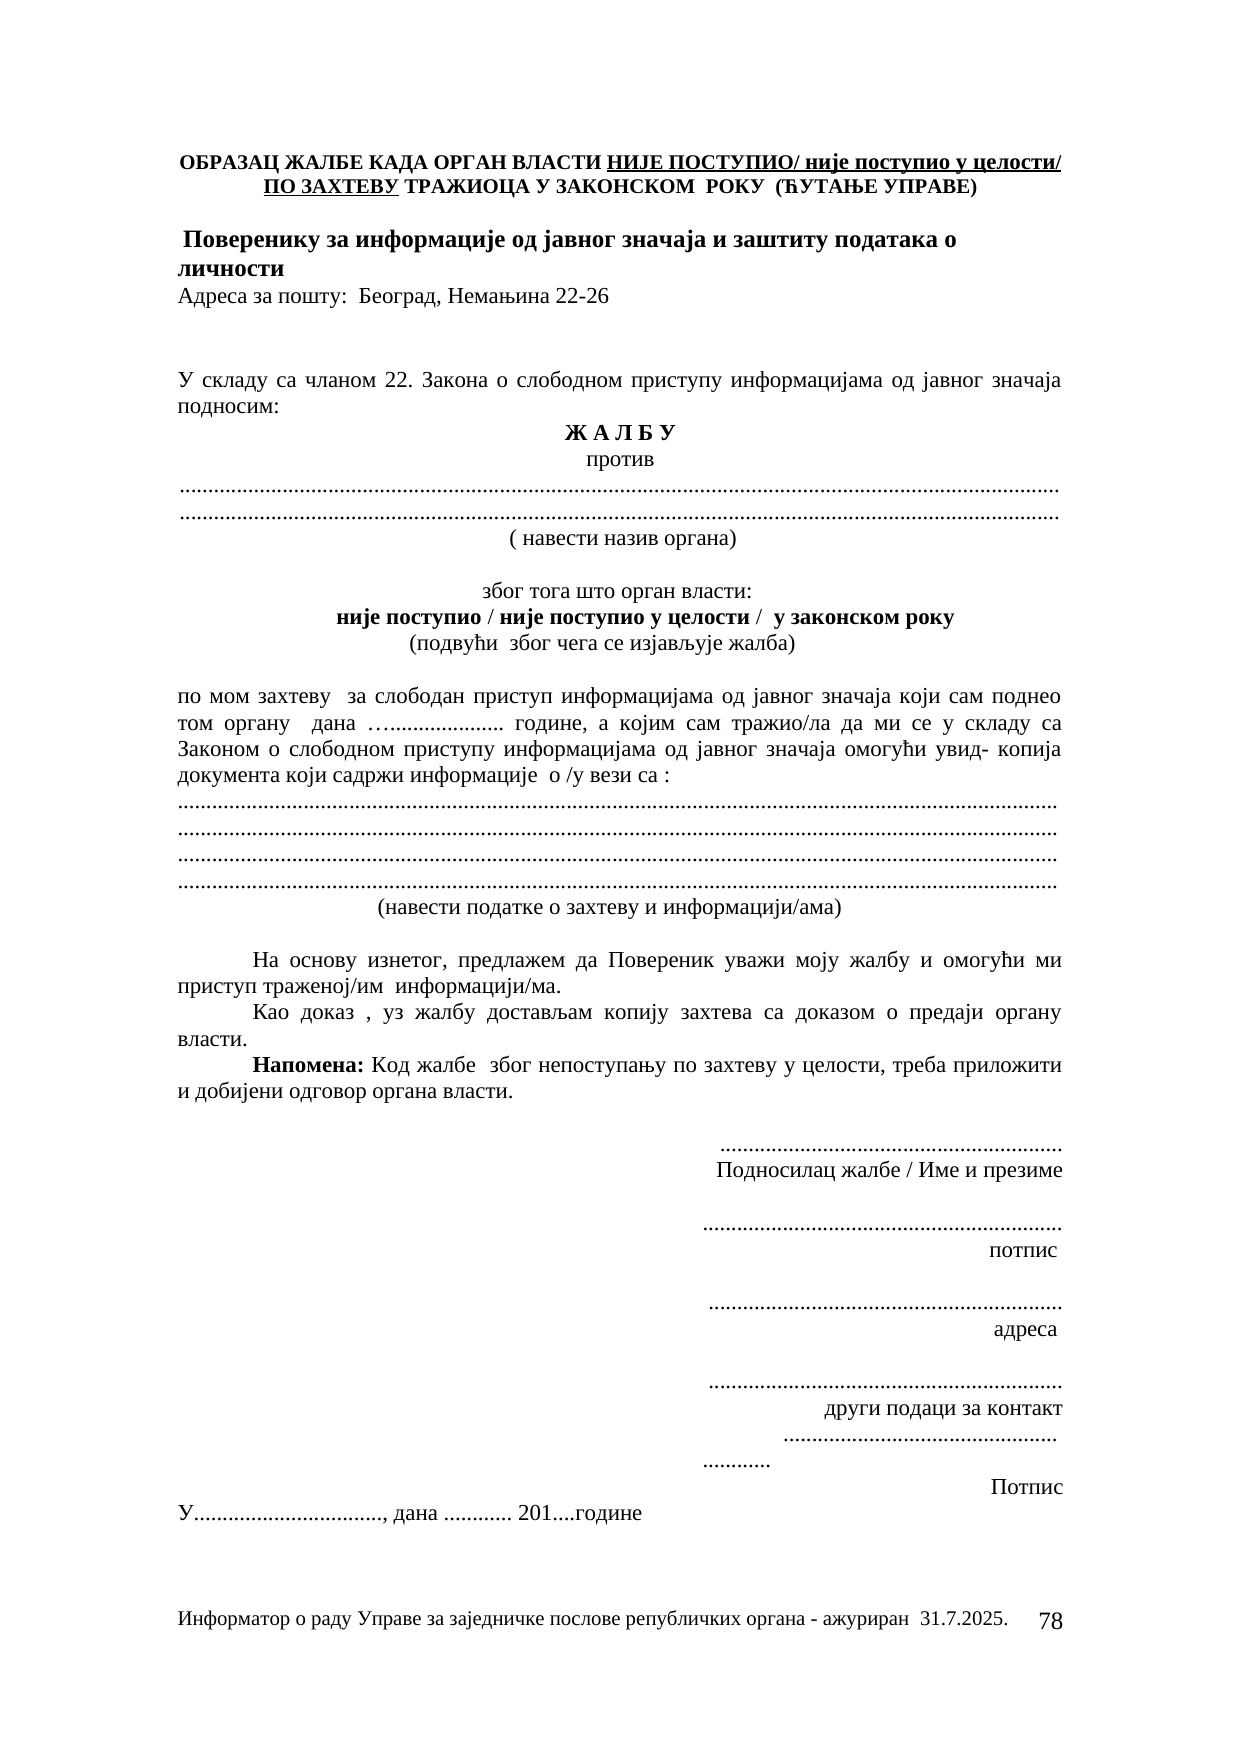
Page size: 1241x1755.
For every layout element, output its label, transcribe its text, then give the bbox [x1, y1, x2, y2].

text ( навести назив органа) [177, 524, 1063, 550]
text .......................................................................................................................................................... [177, 788, 1063, 814]
text ............................................................ [702, 1130, 1063, 1157]
text по мом захтеву за слободан приступ информацијама од јавног значаја који сам поднео том органу дана ….................... године, а којим сам тражио/ла да ми се у складу са Законом о слободном приступу информацијама од јавног значаја омогући увид- копија документа који садржи информације о /у вези са : [177, 682, 1063, 788]
text Као доказ , уз жалбу достављам копију захтева са доказом о предаји органу власти. [177, 998, 1063, 1051]
text против [177, 445, 1063, 471]
text .............................................................. адреса [302, 1288, 1063, 1341]
text (подвући због чега се изјављује жалба) [215, 629, 1063, 656]
text У складу са чланом 22. Закона о слободном приступу информацијама од јавног значаја подносим: [177, 366, 1063, 419]
text .......................................................................................................................................................... [177, 814, 1063, 840]
text ............................................................ [177, 1420, 1063, 1473]
text Подносилац жалбе / Име и презиме [702, 1157, 1063, 1183]
text Повереникy за информације од јавног значаја и заштиту података о личности [177, 224, 1063, 282]
text због тога што орган власти: [177, 577, 1063, 603]
text ОБРАЗАЦ ЖАЛБЕ КАДА ОРГАН ВЛАСТИ НИЈЕ ПОСТУПИО/ није поступио у целости/ ПО ЗАХТЕВУ ТРАЖИОЦА У ЗАКОНСКОМ РОКУ (ЋУТАЊЕ УПРАВЕ) [177, 148, 1063, 198]
text Потпис [702, 1473, 1063, 1499]
text .............................................................. други подаци за контакт [302, 1367, 1063, 1420]
text ............................................................... потпис [702, 1209, 1063, 1262]
text .......................................................................................................................................................... [177, 498, 1063, 524]
text није поступио / није поступио у целости / у законском року [227, 603, 1063, 629]
text .......................................................................................................................................................... [177, 840, 1063, 867]
text (навести податке о захтеву и информацији/ама) [177, 893, 1063, 919]
text На основу изнетог, предлажем да Повереник уважи моју жалбу и омогући ми приступ траженој/им информацији/ма. [177, 946, 1063, 998]
text .......................................................................................................................................................... [177, 867, 1063, 893]
text У................................., дана ............ 201....године [177, 1499, 1063, 1526]
text Ж А Л Б У [177, 419, 1063, 445]
text Адреса за пошту: Београд, Немањина 22-26 [177, 282, 1063, 308]
text Напомена: Код жалбе због непоступању по захтеву у целости, треба приложити и добијени одговор органа власти. [177, 1051, 1063, 1104]
text .......................................................................................................................................................... [177, 471, 1063, 498]
